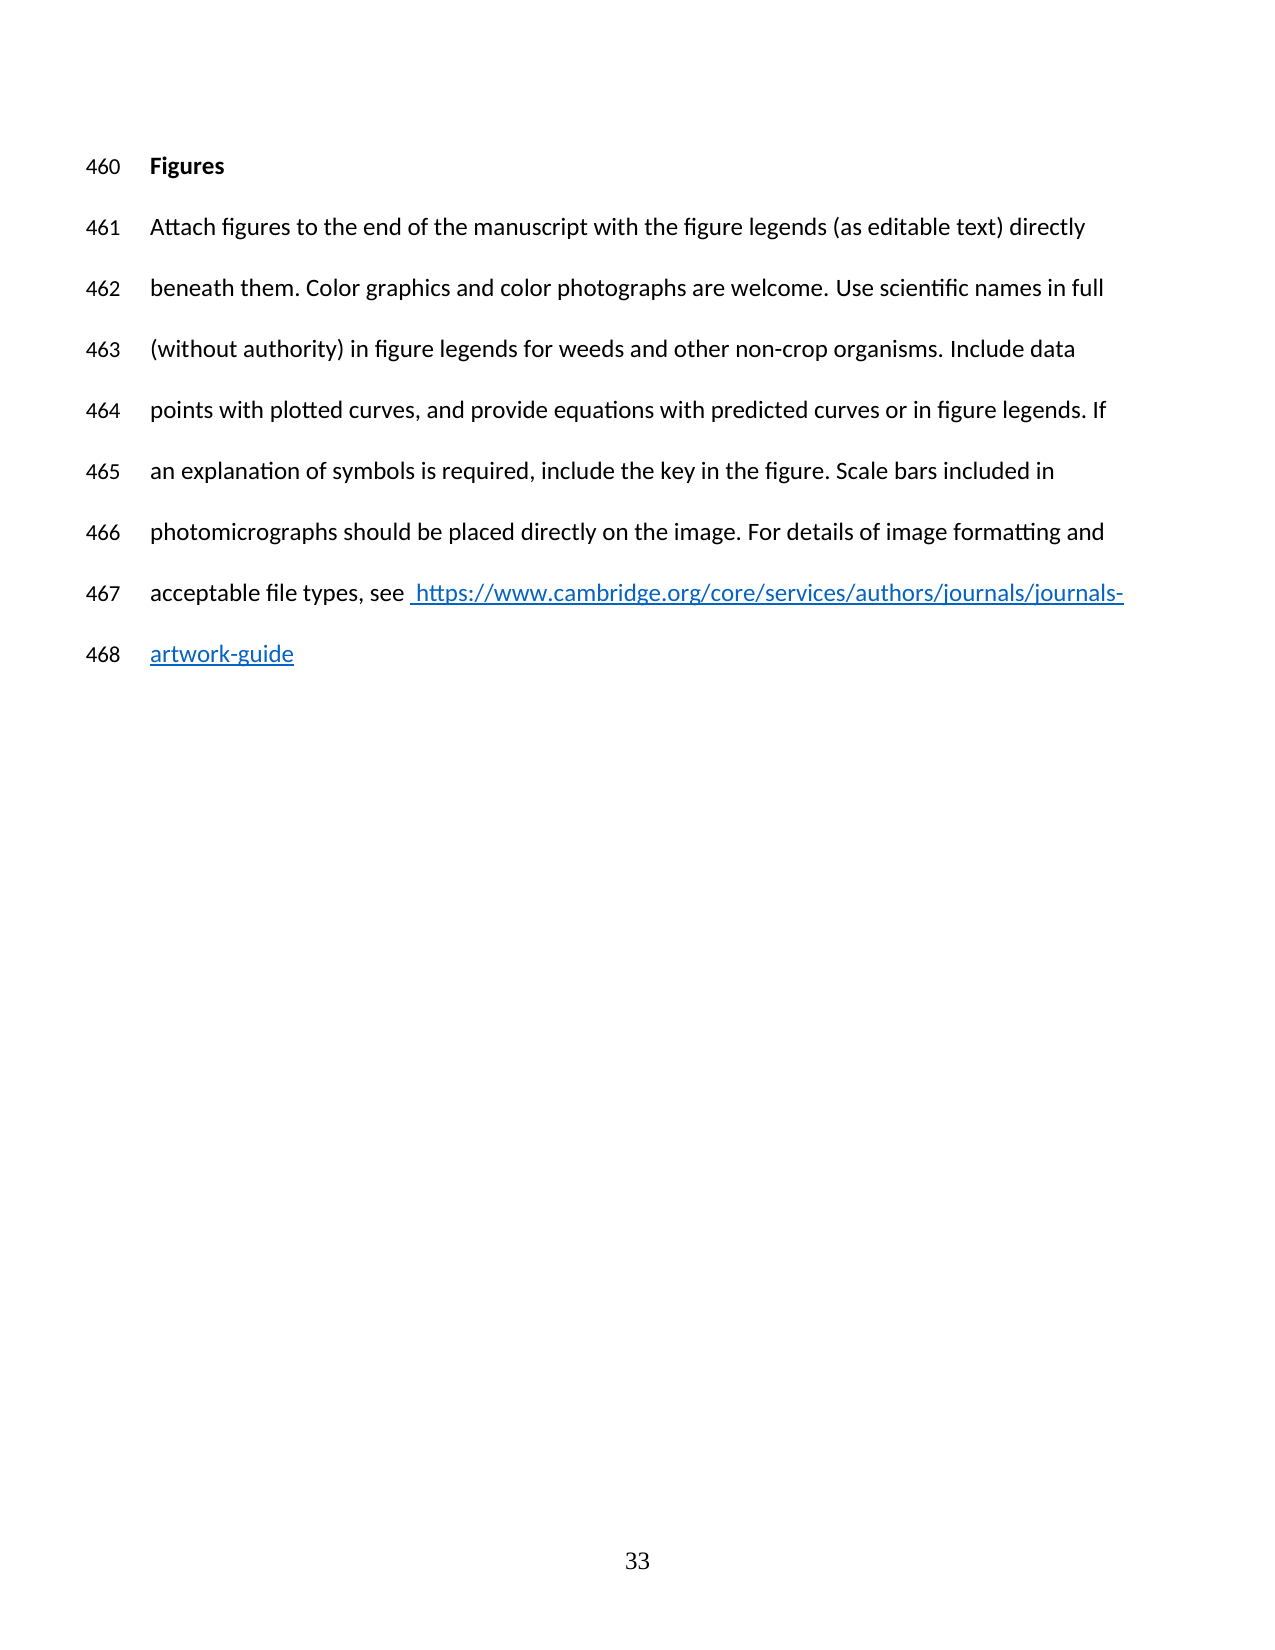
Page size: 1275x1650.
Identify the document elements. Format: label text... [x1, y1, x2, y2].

text Attach figures to the end of the manuscript with the figure legends (as editable text) directly beneath them. Color graphics and color photographs are welcome. Use scientific names in full (without authority) in figure legends for weeds and other non-crop organisms. Include data points with plotted curves, and provide equations with predicted curves or in figure legends. If an explanation of symbols is required, include the key in the figure. Scale bars included in photomicrographs should be placed directly on the image. For details of image formatting and acceptable file types, see https://www.cambridge.org/core/services/authors/journals/journals-artwork-guide [150, 211, 1125, 669]
text Figures [150, 150, 1125, 181]
